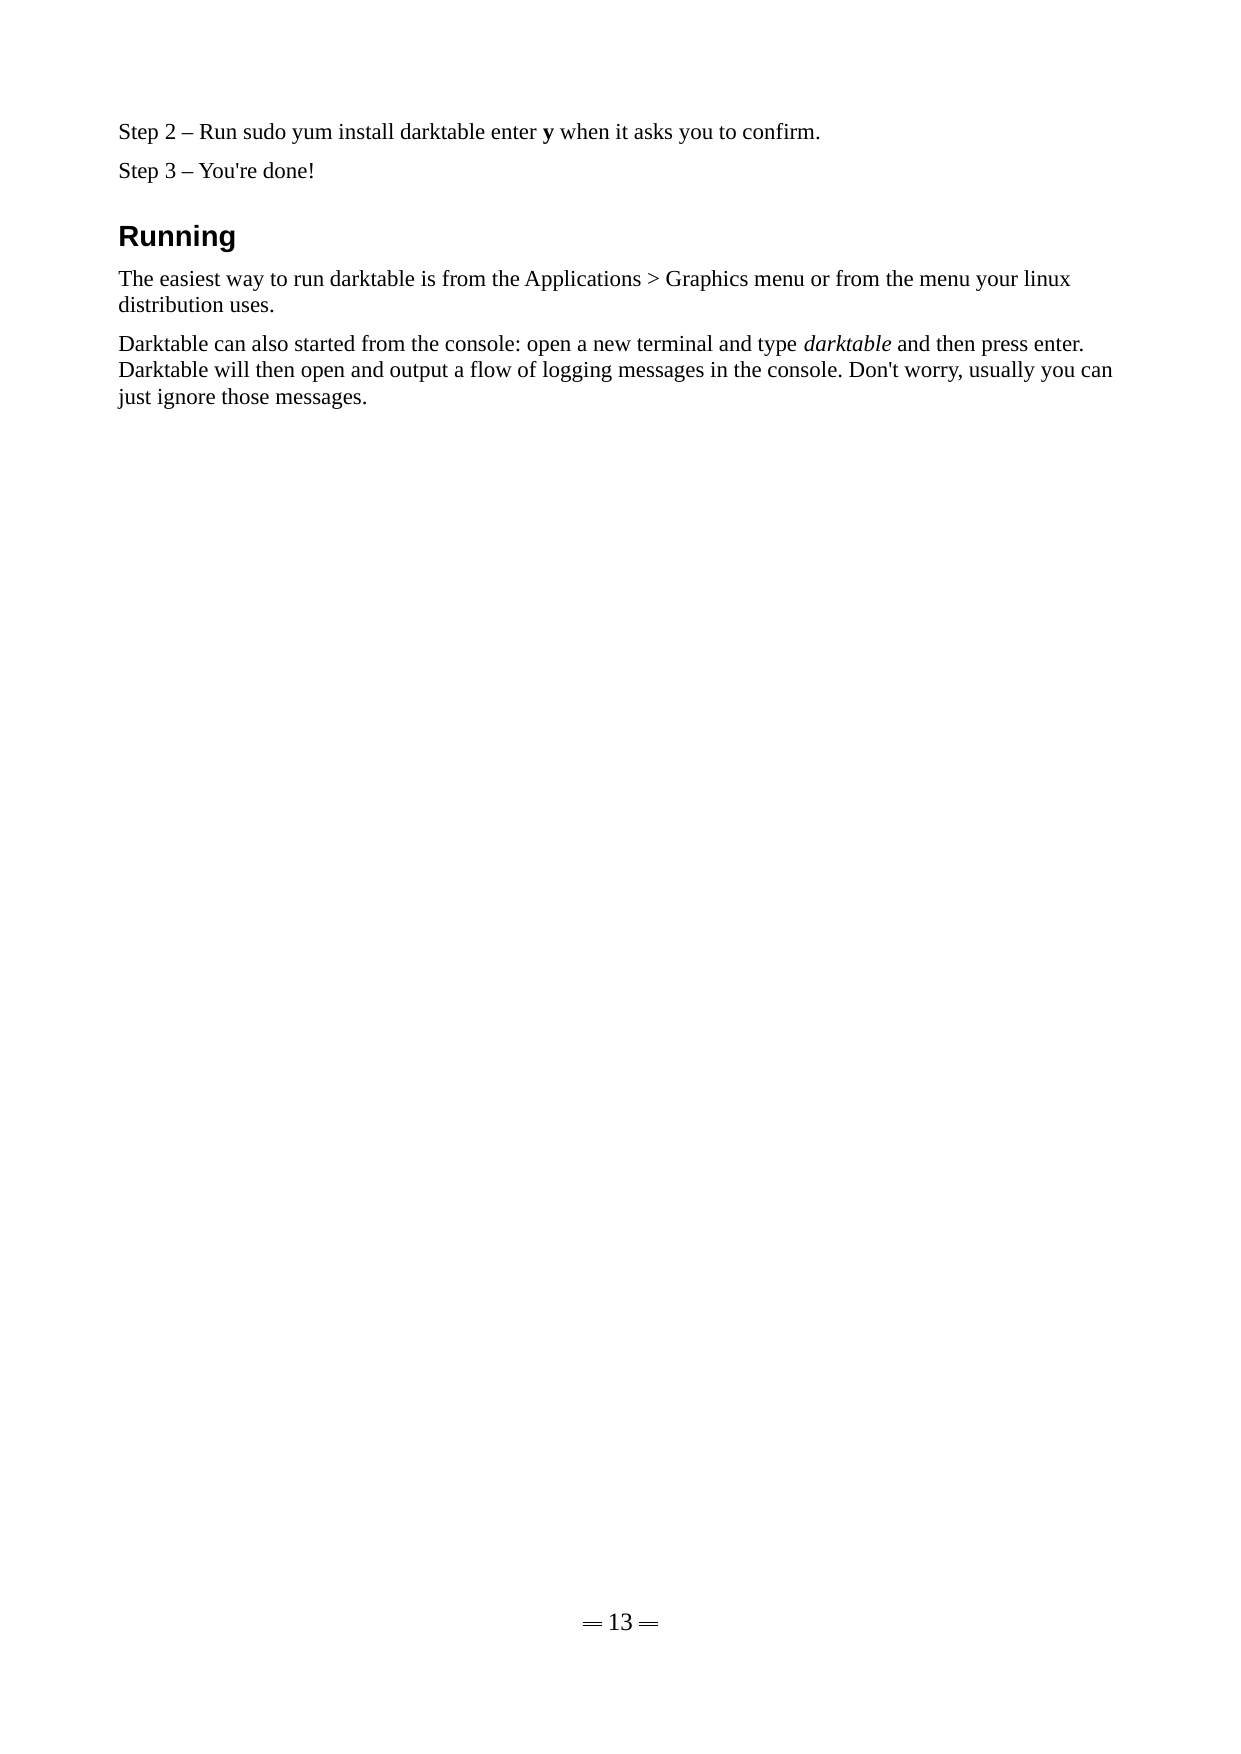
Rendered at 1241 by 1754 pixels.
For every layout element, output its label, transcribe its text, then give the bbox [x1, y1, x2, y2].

text Step 2 – Run sudo yum install darktable enter y when it asks you to confirm. [118, 118, 1122, 144]
subtitle Running [118, 219, 1122, 253]
text Darktable can also started from the console: open a new terminal and type darktable and then press enter. Darktable will then open and output a flow of logging messages in the console. Don't worry, usually you can just ignore those messages. [118, 330, 1122, 409]
text Step 3 – You're done! [118, 157, 1122, 183]
text The easiest way to run darktable is from the Applications > Graphics menu or from the menu your linux distribution uses. [118, 265, 1122, 317]
